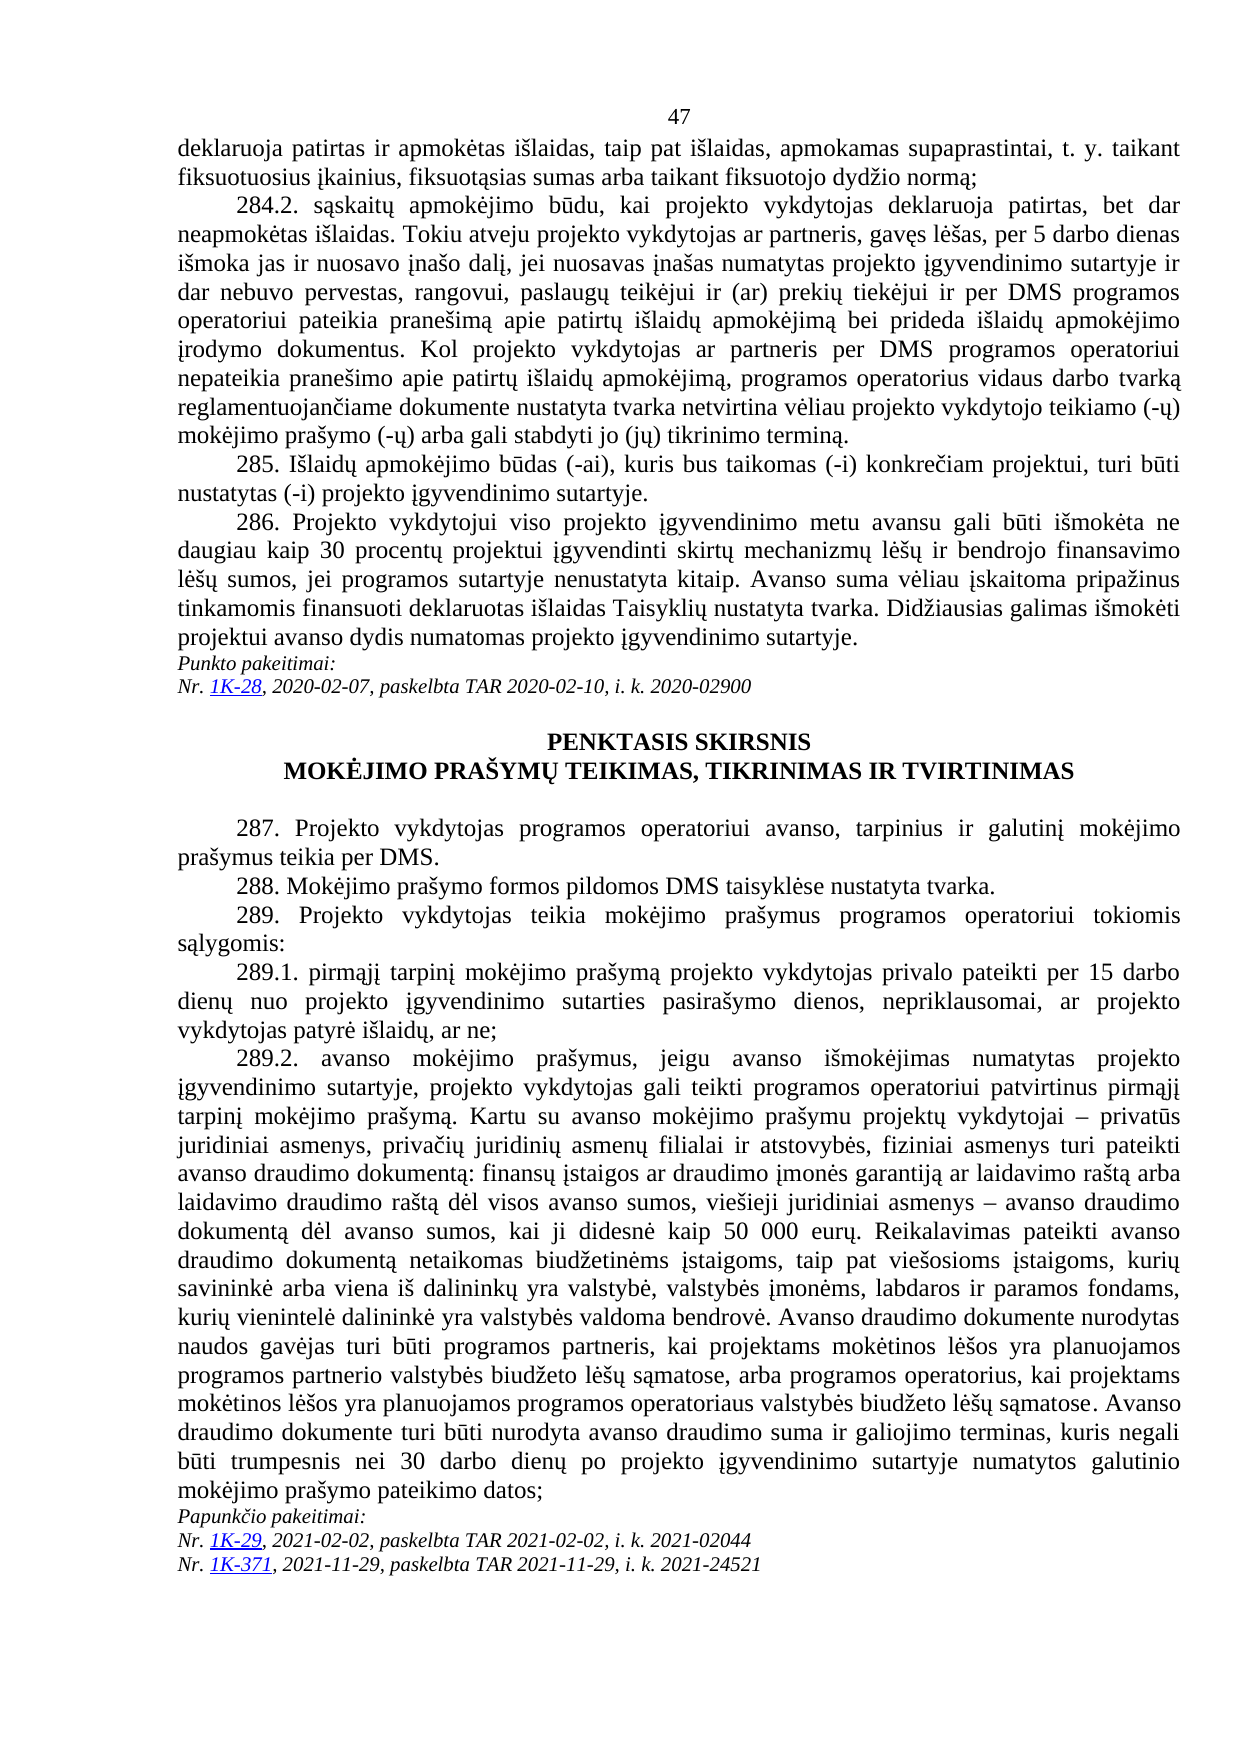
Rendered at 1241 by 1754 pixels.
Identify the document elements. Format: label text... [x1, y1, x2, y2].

text Papunkčio pakeitimai: [177, 1503, 1181, 1528]
text PENKTASIS SKIRSNIS [177, 727, 1181, 756]
text 289. Projekto vykdytojas teikia mokėjimo prašymus programos operatoriui tokiomis sąlygomis: [177, 900, 1181, 957]
text Nr. 1K-29, 2021-02-02, paskelbta TAR 2021-02-02, i. k. 2021-02044 [177, 1528, 1181, 1552]
text 289.1. pirmąjį tarpinį mokėjimo prašymą projekto vykdytojas privalo pateikti per 15 darbo dienų nuo projekto įgyvendinimo sutarties pasirašymo dienos, nepriklausomai, ar projekto vykdytojas patyrė išlaidų, ar ne; [177, 957, 1181, 1043]
text deklaruoja patirtas ir apmokėtas išlaidas, taip pat išlaidas, apmokamas supaprastintai, t. y. taikant fiksuotuosius įkainius, fiksuotąsias sumas arba taikant fiksuotojo dydžio normą; [177, 133, 1181, 190]
text MOKĖJIMO PRAŠYMŲ TEIKIMAS, TIKRINIMAS IR TVIRTINIMAS [177, 756, 1181, 785]
text 284.2. sąskaitų apmokėjimo būdu, kai projekto vykdytojas deklaruoja patirtas, bet dar neapmokėtas išlaidas. Tokiu atveju projekto vykdytojas ar partneris, gavęs lėšas, per 5 darbo dienas išmoka jas ir nuosavo įnašo dalį, jei nuosavas įnašas numatytas projekto įgyvendinimo sutartyje ir dar nebuvo pervestas, rangovui, paslaugų teikėjui ir (ar) prekių tiekėjui ir per DMS programos operatoriui pateikia pranešimą apie patirtų išlaidų apmokėjimą bei prideda išlaidų apmokėjimo įrodymo dokumentus. Kol projekto vykdytojas ar partneris per DMS programos operatoriui nepateikia pranešimo apie patirtų išlaidų apmokėjimą, programos operatorius vidaus darbo tvarką reglamentuojančiame dokumente nustatyta tvarka netvirtina vėliau projekto vykdytojo teikiamo (-ų) mokėjimo prašymo (-ų) arba gali stabdyti jo (jų) tikrinimo terminą. [177, 190, 1181, 449]
text 289.2. avanso mokėjimo prašymus, jeigu avanso išmokėjimas numatytas projekto įgyvendinimo sutartyje, projekto vykdytojas gali teikti programos operatoriui patvirtinus pirmąjį tarpinį mokėjimo prašymą. Kartu su avanso mokėjimo prašymu projektų vykdytojai – privatūs juridiniai asmenys, privačių juridinių asmenų filialai ir atstovybės, fiziniai asmenys turi pateikti avanso draudimo dokumentą: finansų įstaigos ar draudimo įmonės garantiją ar laidavimo raštą arba laidavimo draudimo raštą dėl visos avanso sumos, viešieji juridiniai asmenys – avanso draudimo dokumentą dėl avanso sumos, kai ji didesnė kaip 50 000 eurų. Reikalavimas pateikti avanso draudimo dokumentą netaikomas biudžetinėms įstaigoms, taip pat viešosioms įstaigoms, kurių savininkė arba viena iš dalininkų yra valstybė, valstybės įmonėms, labdaros ir paramos fondams, kurių vienintelė dalininkė yra valstybės valdoma bendrovė. Avanso draudimo dokumente nurodytas naudos gavėjas turi būti programos partneris, kai projektams mokėtinos lėšos yra planuojamos programos partnerio valstybės biudžeto lėšų sąmatose, arba programos operatorius, kai projektams mokėtinos lėšos yra planuojamos programos operatoriaus valstybės biudžeto lėšų sąmatose. Avanso draudimo dokumente turi būti nurodyta avanso draudimo suma ir galiojimo terminas, kuris negali būti trumpesnis nei 30 darbo dienų po projekto įgyvendinimo sutartyje numatytos galutinio mokėjimo prašymo pateikimo datos; [177, 1043, 1181, 1503]
text 287. Projekto vykdytojas programos operatoriui avanso, tarpinius ir galutinį mokėjimo prašymus teikia per DMS. [177, 813, 1181, 871]
text Nr. 1K-28, 2020-02-07, paskelbta TAR 2020-02-10, i. k. 2020-02900 [177, 674, 1181, 698]
text 288. Mokėjimo prašymo formos pildomos DMS taisyklėse nustatyta tvarka. [177, 871, 1181, 900]
text Punkto pakeitimai: [177, 650, 1181, 674]
text 286. Projekto vykdytojui viso projekto įgyvendinimo metu avansu gali būti išmokėta ne daugiau kaip 30 procentų projektui įgyvendinti skirtų mechanizmų lėšų ir bendrojo finansavimo lėšų sumos, jei programos sutartyje nenustatyta kitaip. Avanso suma vėliau įskaitoma pripažinus tinkamomis finansuoti deklaruotas išlaidas Taisyklių nustatyta tvarka. Didžiausias galimas išmokėti projektui avanso dydis numatomas projekto įgyvendinimo sutartyje. [177, 507, 1181, 650]
text 285. Išlaidų apmokėjimo būdas (-ai), kuris bus taikomas (-i) konkrečiam projektui, turi būti nustatytas (-i) projekto įgyvendinimo sutartyje. [177, 449, 1181, 507]
text Nr. 1K-371, 2021-11-29, paskelbta TAR 2021-11-29, i. k. 2021-24521 [177, 1552, 1181, 1576]
